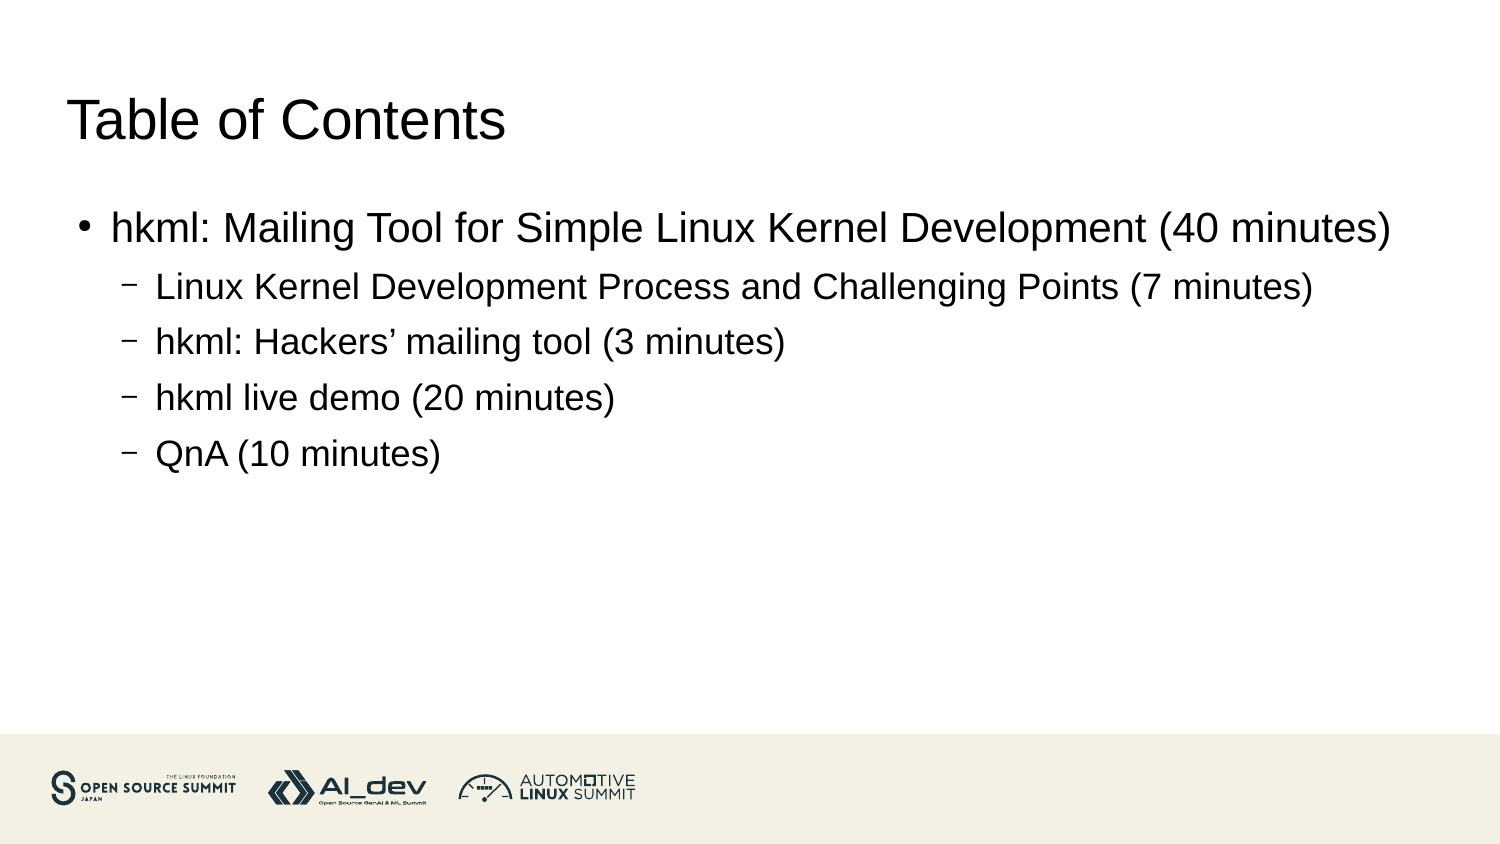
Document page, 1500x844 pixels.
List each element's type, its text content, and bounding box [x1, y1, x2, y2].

list hkml: Mailing Tool for Simple Linux Kernel Development (40 minutes) Linux Kernel Development Process and Challenging Points (7 minutes) hkml: Hackers’ mailing tool (3 minutes) hkml live demo (20 minutes) QnA (10 minutes) [51, 189, 1449, 526]
title Table of Contents [51, 72, 1449, 167]
